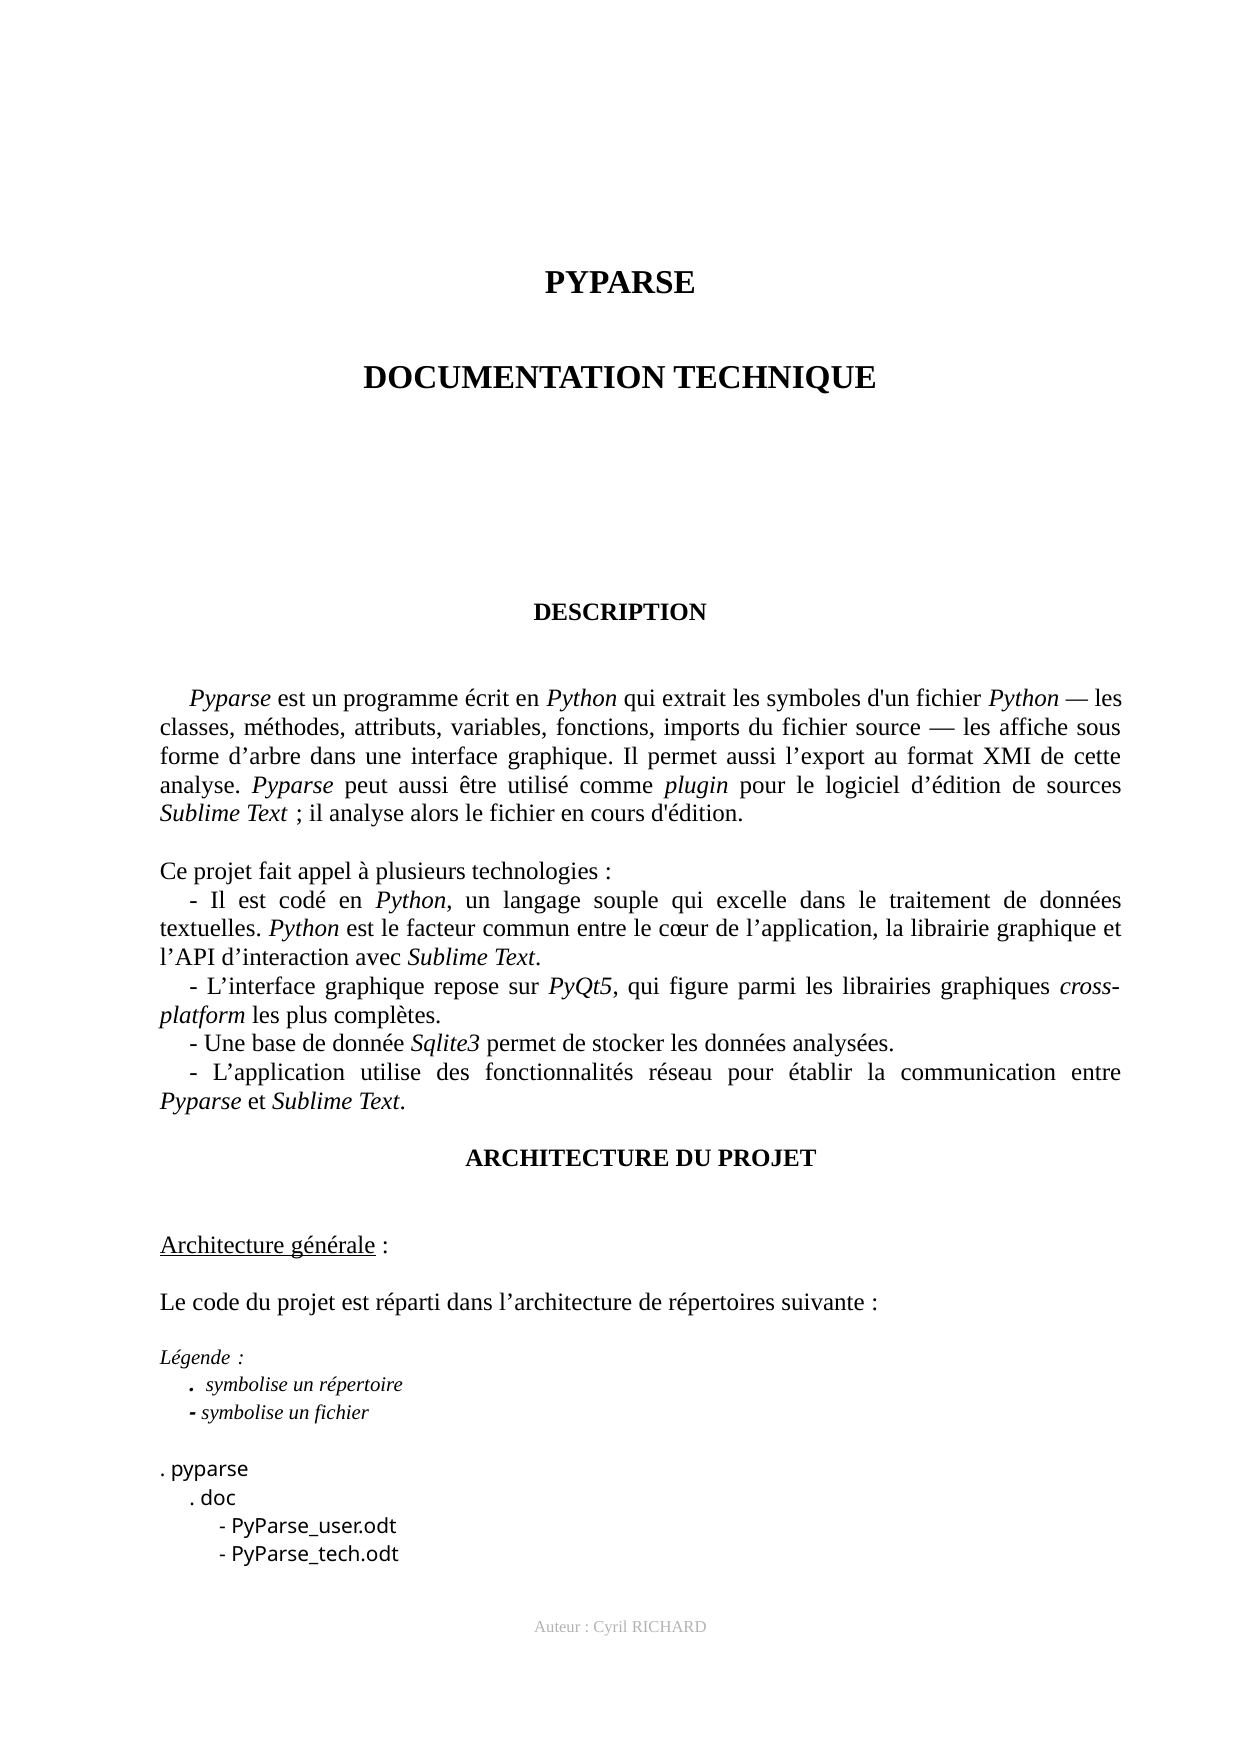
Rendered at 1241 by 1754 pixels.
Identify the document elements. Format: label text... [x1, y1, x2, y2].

text Ce projet fait appel à plusieurs technologies : [159, 856, 1122, 885]
text . symbolise un répertoire [159, 1369, 1122, 1397]
text - Il est codé en Python, un langage souple qui excelle dans le traitement de données textuelles. Python est le facteur commun entre le cœur de l’application, la librairie graphique et l’API d’interaction avec Sublime Text. [159, 885, 1122, 971]
text Le code du projet est réparti dans l’architecture de répertoires suivante : [159, 1287, 1122, 1316]
text . pyparse [159, 1454, 1122, 1483]
text PYPARSE [118, 262, 1122, 300]
text DOCUMENTATION TECHNIQUE [118, 358, 1122, 396]
text ARCHITECTURE DU PROJET [159, 1143, 1122, 1172]
text - L’interface graphique repose sur PyQt5, qui figure parmi les librairies graphiques cross-platform les plus complètes. [159, 971, 1122, 1028]
text Pyparse est un programme écrit en Python qui extrait les symboles d'un fichier Python — les classes, méthodes, attributs, variables, fonctions, imports du fichier source — les affiche sous forme d’arbre dans une interface graphique. Il permet aussi l’export au format XMI de cette analyse. Pyparse peut aussi être utilisé comme plugin pour le logiciel d’édition de sources Sublime Text ; il analyse alors le fichier en cours d'édition. [159, 683, 1122, 827]
text DESCRIPTION [118, 597, 1122, 626]
text - PyParse_user.odt [159, 1511, 1122, 1539]
text - symbolise un fichier [159, 1397, 1122, 1426]
text - L’application utilise des fonctionnalités réseau pour établir la communication entre Pyparse et Sublime Text. [159, 1057, 1122, 1115]
text Légende : [159, 1345, 1122, 1369]
text Architecture générale : [159, 1230, 1122, 1258]
text - PyParse_tech.odt [159, 1539, 1122, 1568]
text . doc [159, 1483, 1122, 1511]
text - Une base de donnée Sqlite3 permet de stocker les données analysées. [159, 1028, 1122, 1057]
